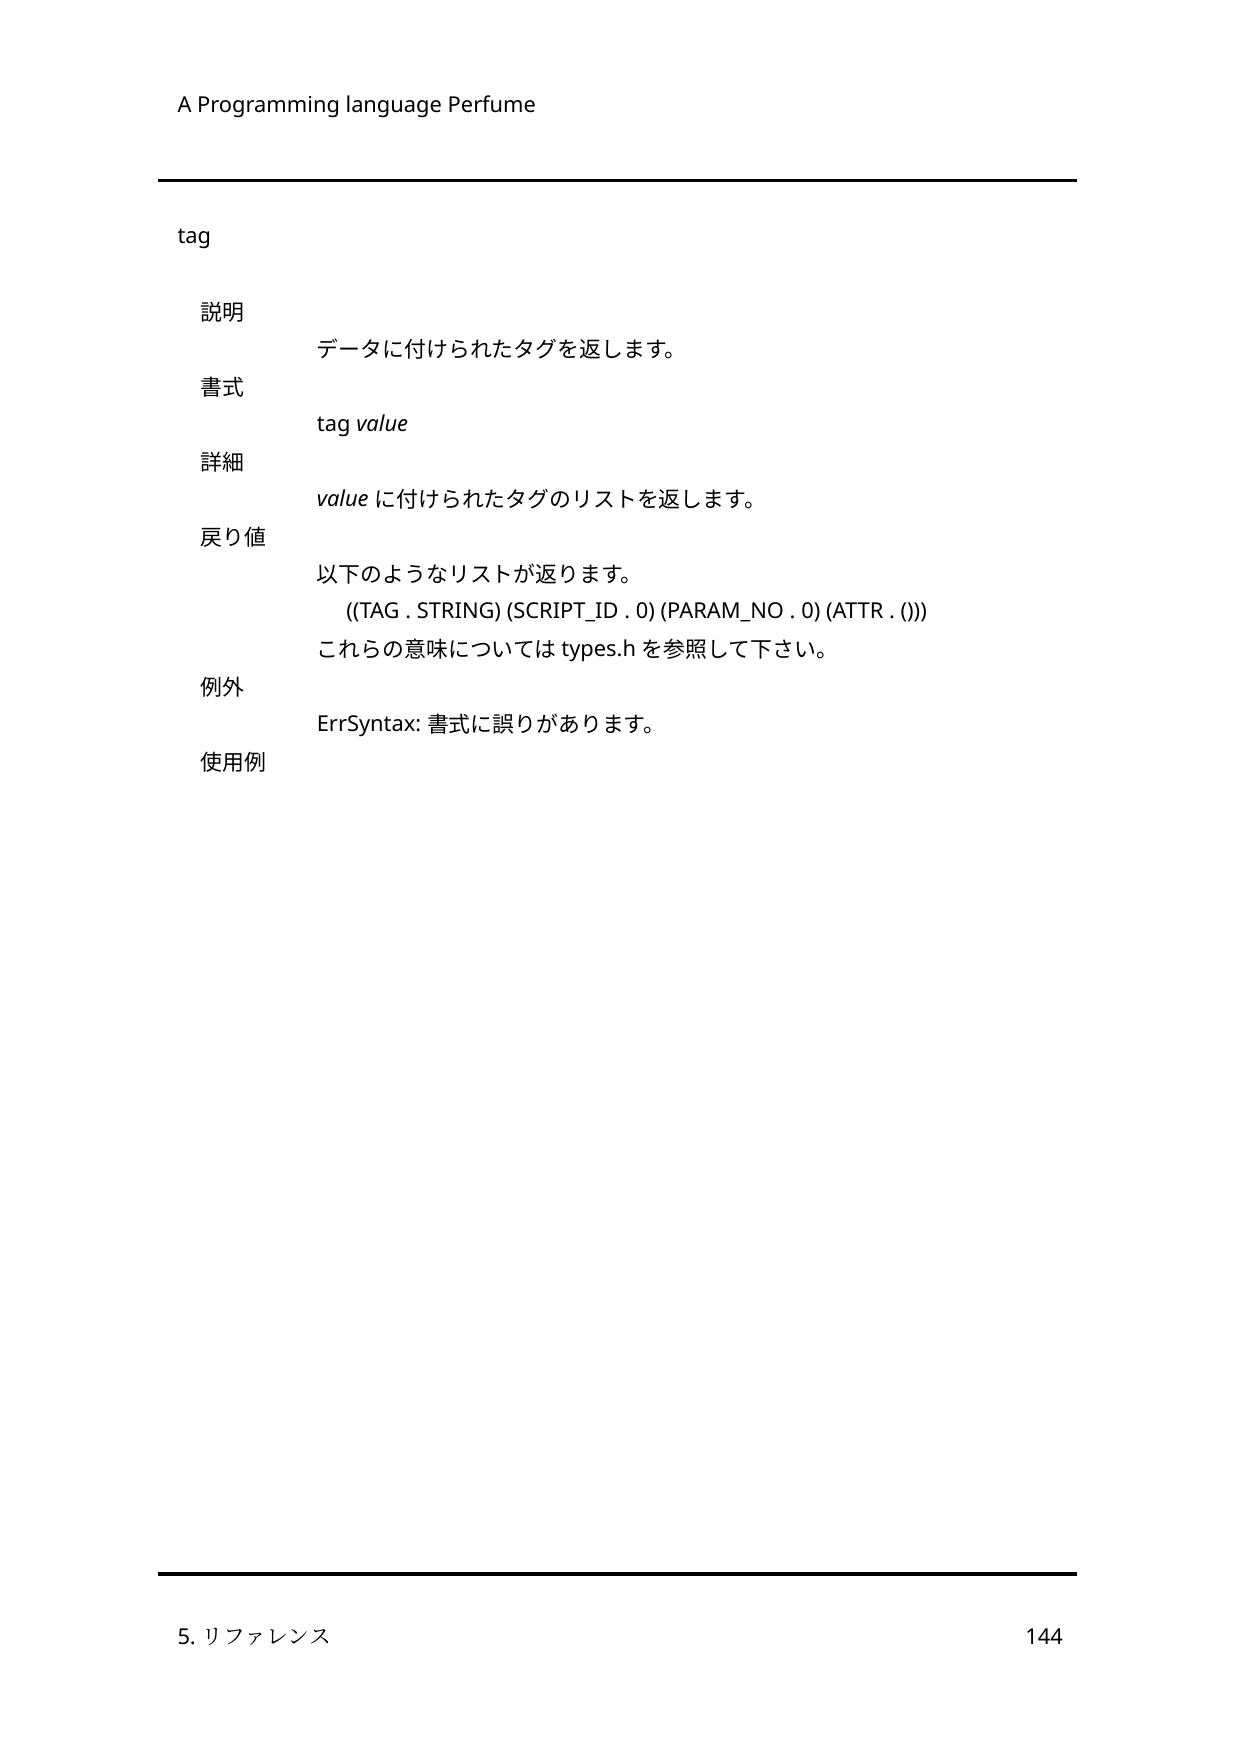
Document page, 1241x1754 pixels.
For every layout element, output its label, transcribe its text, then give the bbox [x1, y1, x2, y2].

table_header データに付けられたタグを返します。 [317, 292, 1063, 367]
subtitle tag [177, 217, 1063, 254]
table_header 説明 [200, 292, 317, 367]
table_cell 例外 [200, 667, 317, 742]
table_cell ErrSyntax: 書式に誤りがあります。 [317, 667, 1063, 742]
table_cell 書式 [200, 367, 317, 442]
table_cell 詳細 [200, 442, 317, 517]
table_cell 以下のようなリストが返ります。 ((TAG . STRING) (SCRIPT_ID . 0) (PARAM_NO . 0) (ATTR . ())) これらの意味については types.h を参照して下さい。 [317, 517, 1063, 667]
table_cell [317, 742, 1063, 829]
table_cell 使用例 [200, 742, 317, 829]
table_cell value に付けられたタグのリストを返します。 [317, 442, 1063, 517]
table_cell 戻り値 [200, 517, 317, 667]
table_cell tag value [317, 367, 1063, 442]
